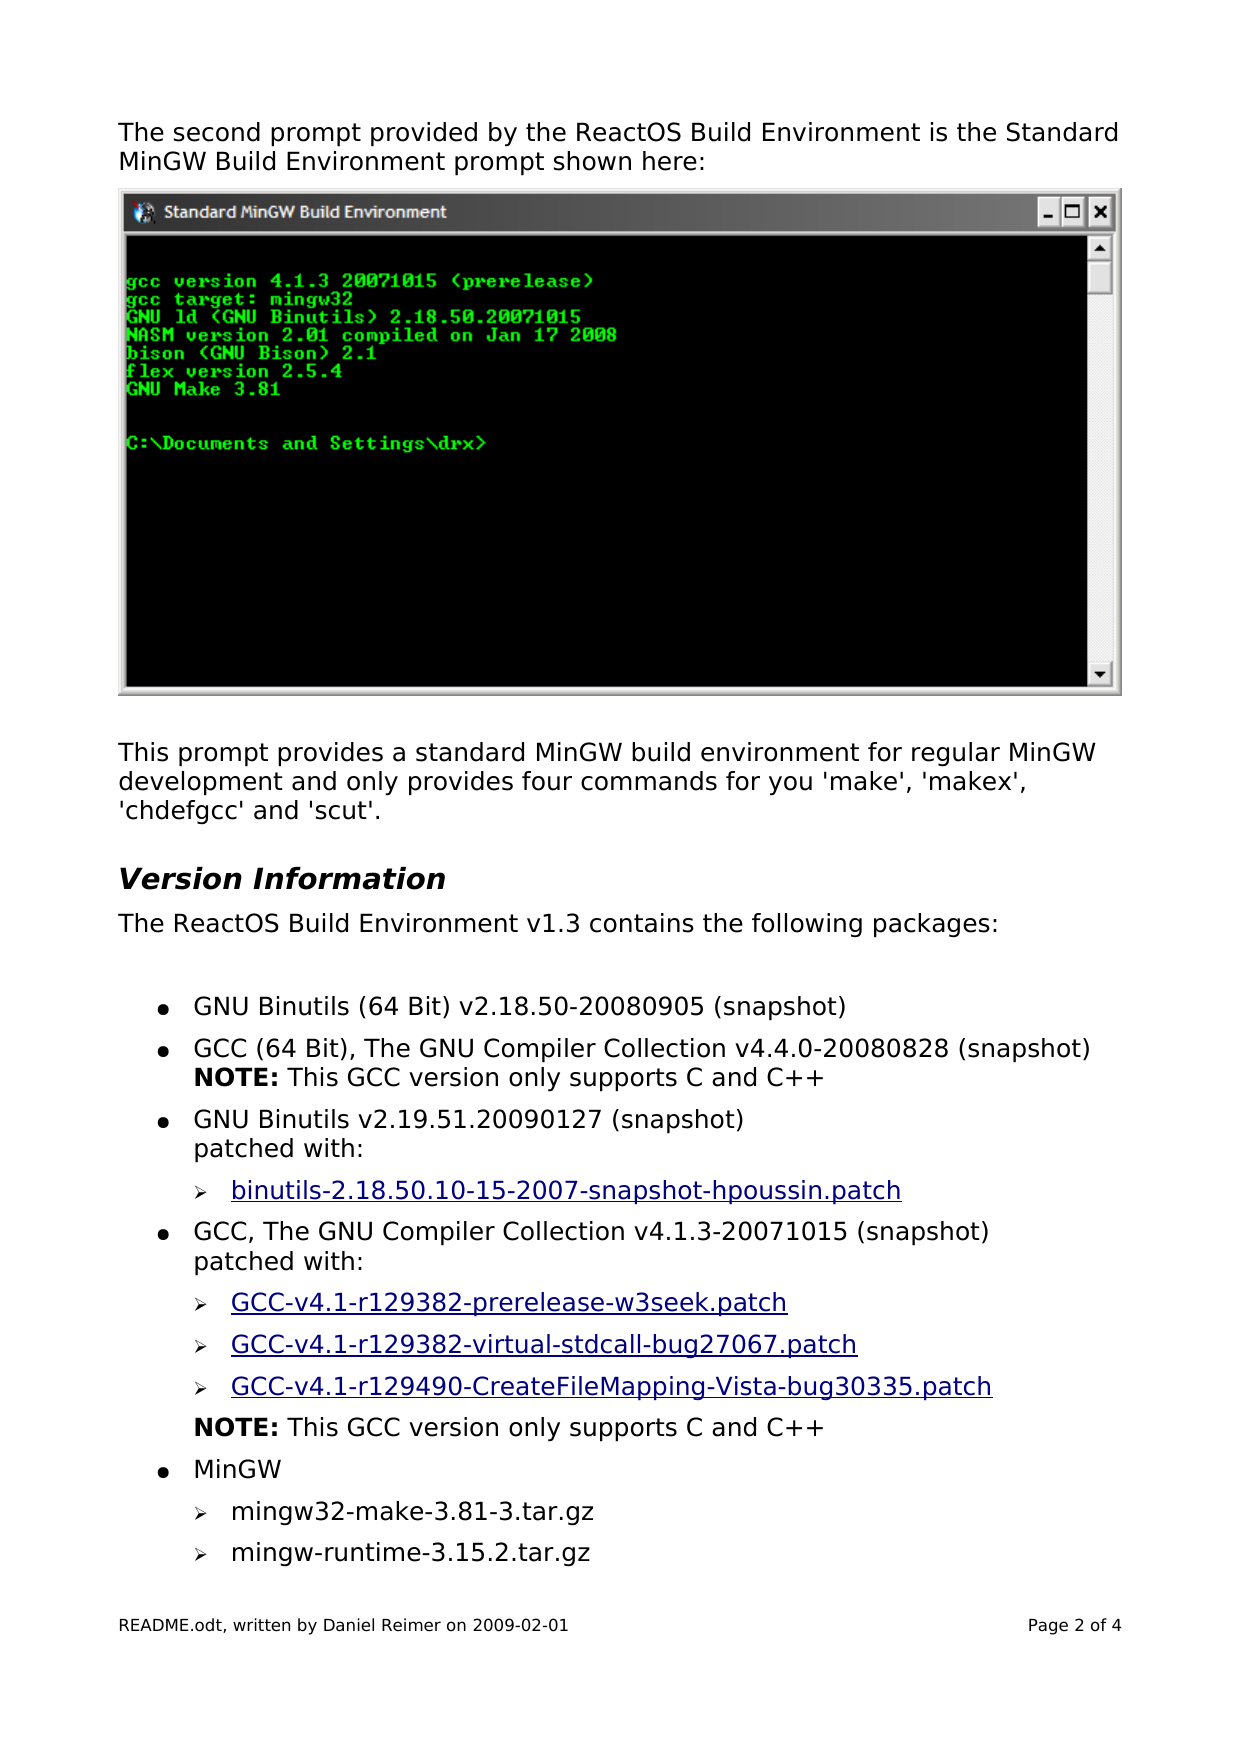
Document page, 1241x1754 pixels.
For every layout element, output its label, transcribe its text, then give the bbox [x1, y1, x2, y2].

subtitle Version Information [118, 863, 1122, 897]
text The ReactOS Build Environment v1.3 contains the following packages: [118, 909, 1122, 938]
list GCC-v4.1-r129382-virtual-stdcall-bug27067.patch [193, 1330, 1122, 1359]
list mingw32-make-3.81-3.tar.gz [193, 1497, 1122, 1526]
list binutils-2.18.50.10-15-2007-snapshot-hpoussin.patch [193, 1176, 1122, 1205]
list mingw-runtime-3.15.2.tar.gz [193, 1538, 1122, 1567]
list GCC (64 Bit), The GNU Compiler Collection v4.4.0-20080828 (snapshot) NOTE: This GCC version only supports C and C++ [156, 1034, 1122, 1092]
list MinGW [156, 1455, 1122, 1484]
list GCC-v4.1-r129382-prerelease-w3seek.patch [193, 1288, 1122, 1317]
list NOTE: This GCC version only supports C and C++ [156, 1413, 1122, 1442]
list GCC, The GNU Compiler Collection v4.1.3-20071015 (snapshot) patched with: [156, 1217, 1122, 1276]
list GCC-v4.1-r129490-CreateFileMapping-Vista-bug30335.patch [193, 1372, 1122, 1401]
list GNU Binutils (64 Bit) v2.18.50-20080905 (snapshot) [156, 992, 1122, 1022]
text This prompt provides a standard MinGW build environment for regular MinGW development and only provides four commands for you 'make', 'makex', 'chdefgcc' and 'scut'. [118, 738, 1122, 825]
text The second prompt provided by the ReactOS Build Environment is the Standard MinGW Build Environment prompt shown here: [118, 118, 1122, 176]
picture [118, 188, 1122, 696]
list GNU Binutils v2.19.51.20090127 (snapshot) patched with: [156, 1105, 1122, 1163]
